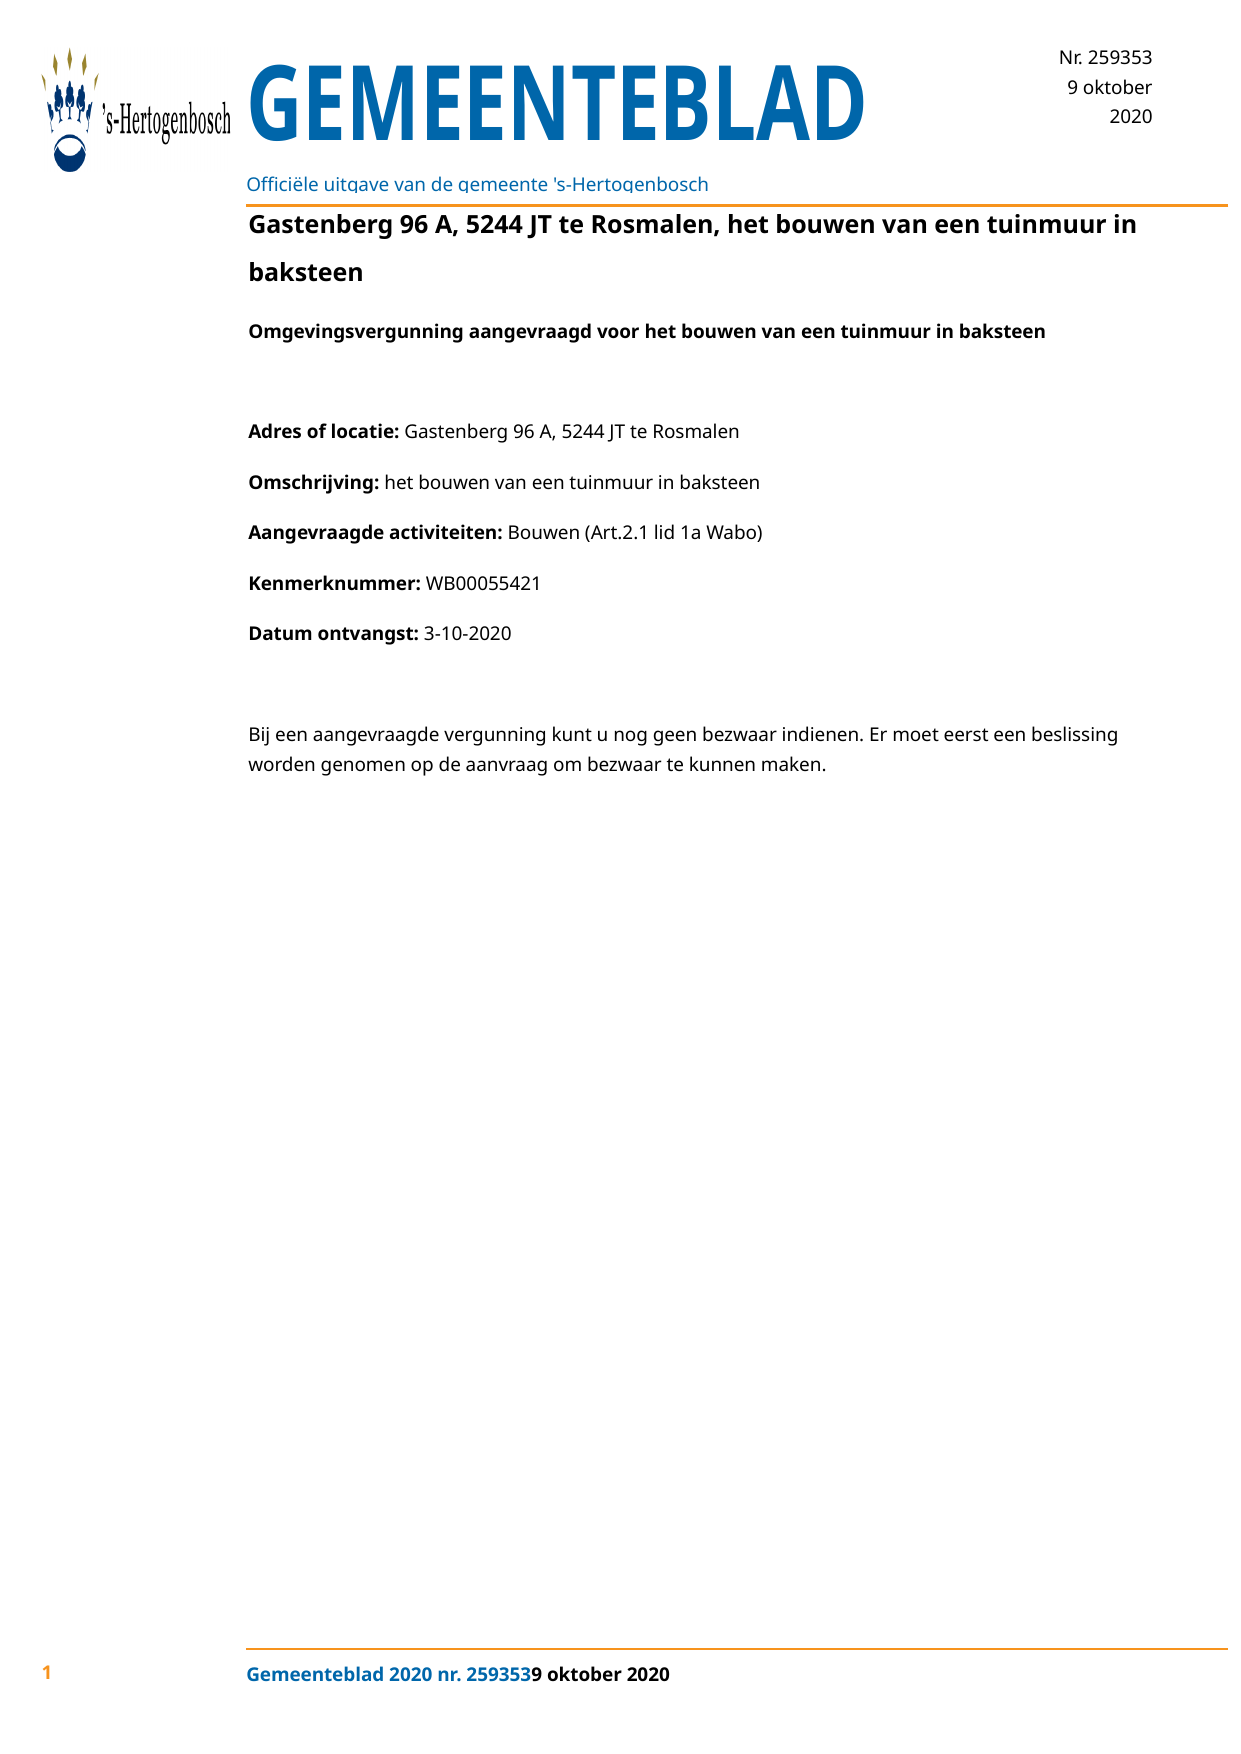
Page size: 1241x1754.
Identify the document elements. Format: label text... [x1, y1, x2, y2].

text Adres of locatie: Gastenberg 96 A, 5244 JT te Rosmalen [248, 419, 1152, 444]
text Omgevingsvergunning aangevraagd voor het bouwen van een tuinmuur in baksteen [248, 318, 1152, 344]
text Aangevraagde activiteiten: Bouwen (Art.2.1 lid 1a Wabo) [248, 519, 1152, 545]
picture [41, 47, 231, 172]
text Omschrijving: het bouwen van een tuinmuur in baksteen [248, 469, 1152, 495]
text Datum ontvangst: 3-10-2020 [248, 620, 1152, 646]
text Kenmerknummer: WB00055421 [248, 570, 1152, 596]
text Gastenberg 96 A, 5244 JT te Rosmalen, het bouwen van een tuinmuur in baksteen [248, 207, 1152, 288]
text Bij een aangevraagde vergunning kunt u nog geen bezwaar indienen. Er moet eerst een beslissing worden genomen op de aanvraag om bezwaar te kunnen maken. [248, 721, 1152, 777]
